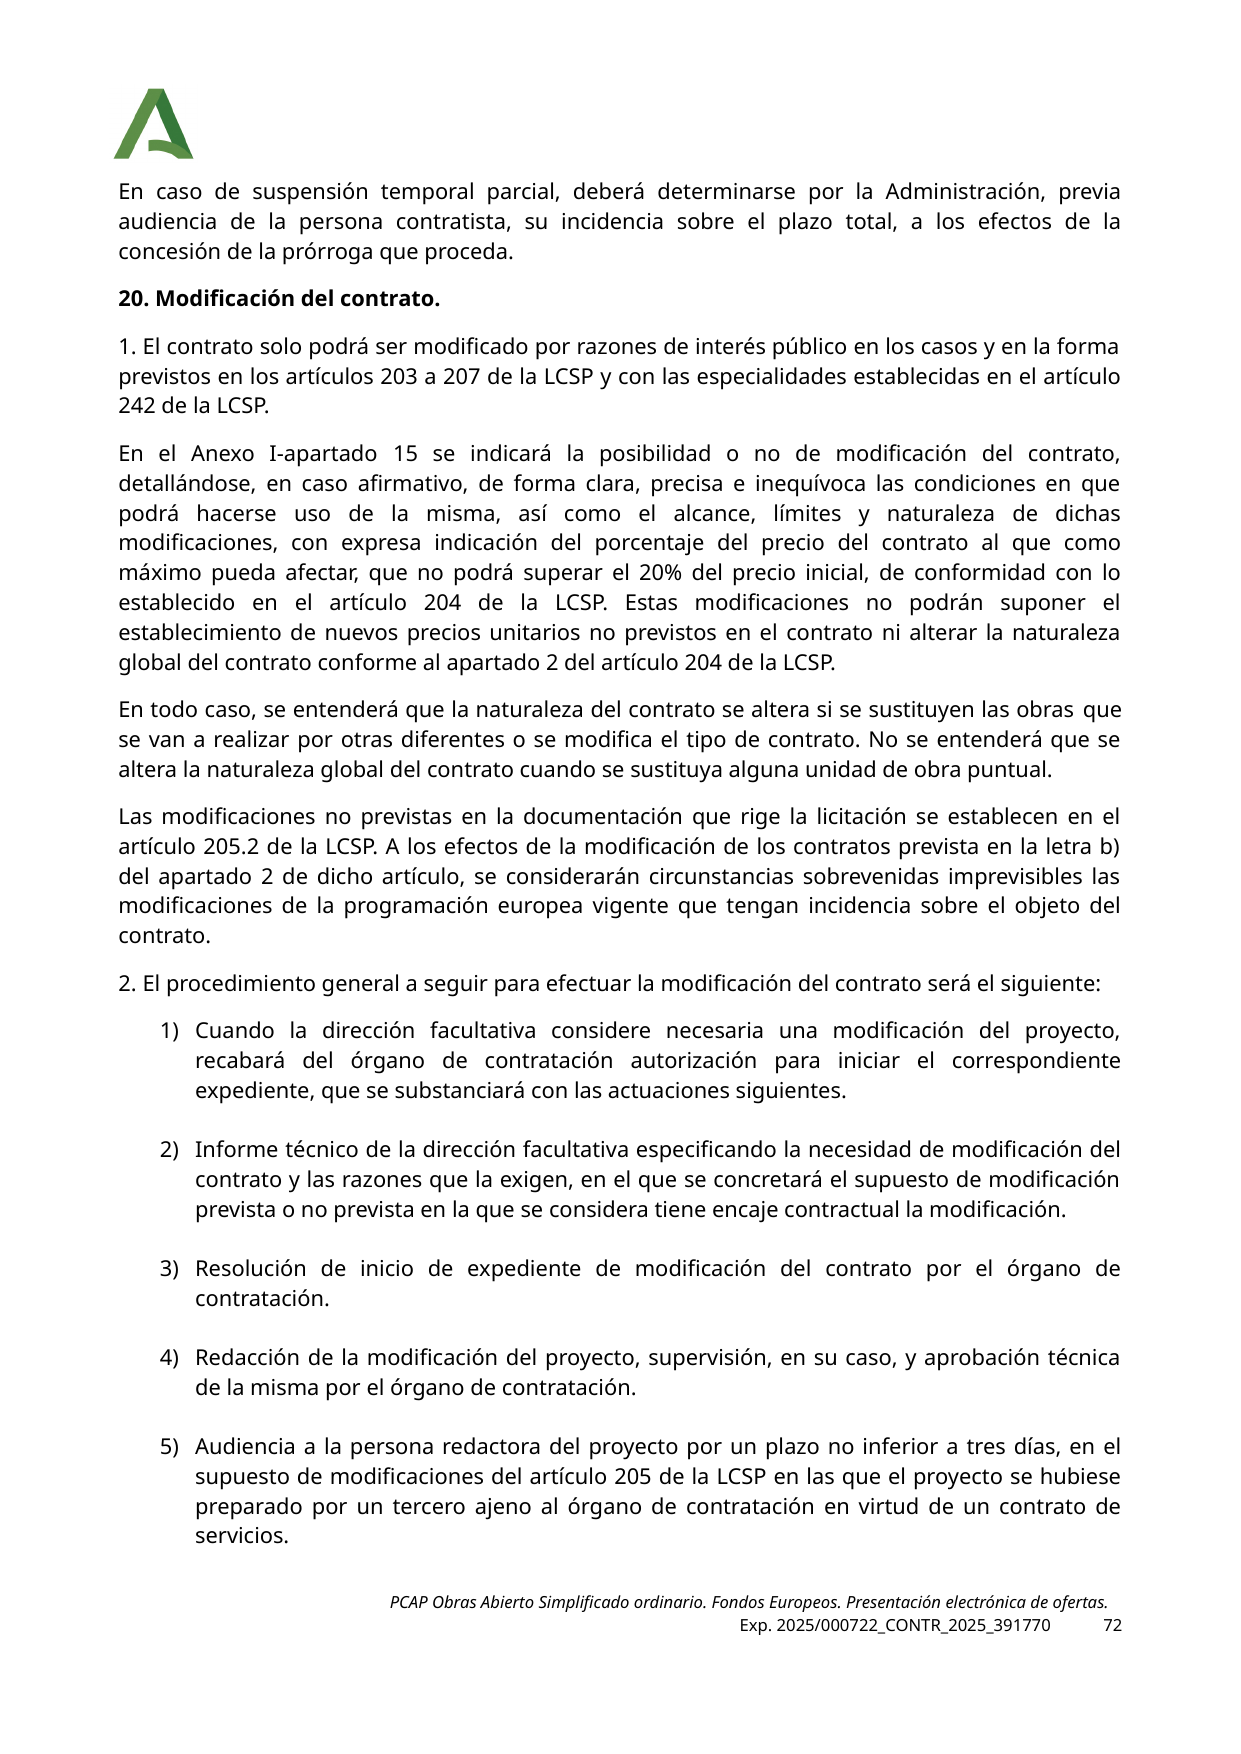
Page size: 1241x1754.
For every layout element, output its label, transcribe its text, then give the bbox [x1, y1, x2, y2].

subtitle 20. Modificación del contrato. [118, 283, 1122, 313]
text En todo caso, se entenderá que la naturaleza del contrato se altera si se sustituyen las obras que se van a realizar por otras diferentes o se modifica el tipo de contrato. No se entenderá que se altera la naturaleza global del contrato cuando se sustituya alguna unidad de obra puntual. [118, 694, 1122, 783]
text 2) Informe técnico de la dirección facultativa especificando la necesidad de modificación del contrato y las razones que la exigen, en el que se concretará el supuesto de modificación prevista o no prevista en la que se considera tiene encaje contractual la modificación. [159, 1134, 1122, 1223]
text 1. El contrato solo podrá ser modificado por razones de interés público en los casos y en la forma previstos en los artículos 203 a 207 de la LCSP y con las especialidades establecidas en el artículo 242 de la LCSP. [118, 331, 1122, 420]
text En el Anexo I-apartado 15 se indicará la posibilidad o no de modificación del contrato, detallándose, en caso afirmativo, de forma clara, precisa e inequívoca las condiciones en que podrá hacerse uso de la misma, así como el alcance, límites y naturaleza de dichas modificaciones, con expresa indicación del porcentaje del precio del contrato al que como máximo pueda afectar, que no podrá superar el 20% del precio inicial, de conformidad con lo establecido en el artículo 204 de la LCSP. Estas modificaciones no podrán suponer el establecimiento de nuevos precios unitarios no previstos en el contrato ni alterar la naturaleza global del contrato conforme al apartado 2 del artículo 204 de la LCSP. [118, 438, 1122, 676]
text Las modificaciones no previstas en la documentación que rige la licitación se establecen en el artículo 205.2 de la LCSP. A los efectos de la modificación de los contratos prevista en la letra b) del apartado 2 de dicho artículo, se considerarán circunstancias sobrevenidas imprevisibles las modificaciones de la programación europea vigente que tengan incidencia sobre el objeto del contrato. [118, 801, 1122, 950]
text 2. El procedimiento general a seguir para efectuar la modificación del contrato será el siguiente: [118, 968, 1122, 998]
text 3) Resolución de inicio de expediente de modificación del contrato por el órgano de contratación. [159, 1253, 1122, 1313]
text 5) Audiencia a la persona redactora del proyecto por un plazo no inferior a tres días, en el supuesto de modificaciones del artículo 205 de la LCSP en las que el proyecto se hubiese preparado por un tercero ajeno al órgano de contratación en virtud de un contrato de servicios. [159, 1431, 1122, 1550]
text 4) Redacción de la modificación del proyecto, supervisión, en su caso, y aprobación técnica de la misma por el órgano de contratación. [159, 1342, 1122, 1402]
picture [109, 84, 198, 163]
text En caso de suspensión temporal parcial, deberá determinarse por la Administración, previa audiencia de la persona contratista, su incidencia sobre el plazo total, a los efectos de la concesión de la prórroga que proceda. [118, 176, 1122, 266]
text 1) Cuando la dirección facultativa considere necesaria una modificación del proyecto, recabará del órgano de contratación autorización para iniciar el correspondiente expediente, que se substanciará con las actuaciones siguientes. [159, 1015, 1122, 1105]
